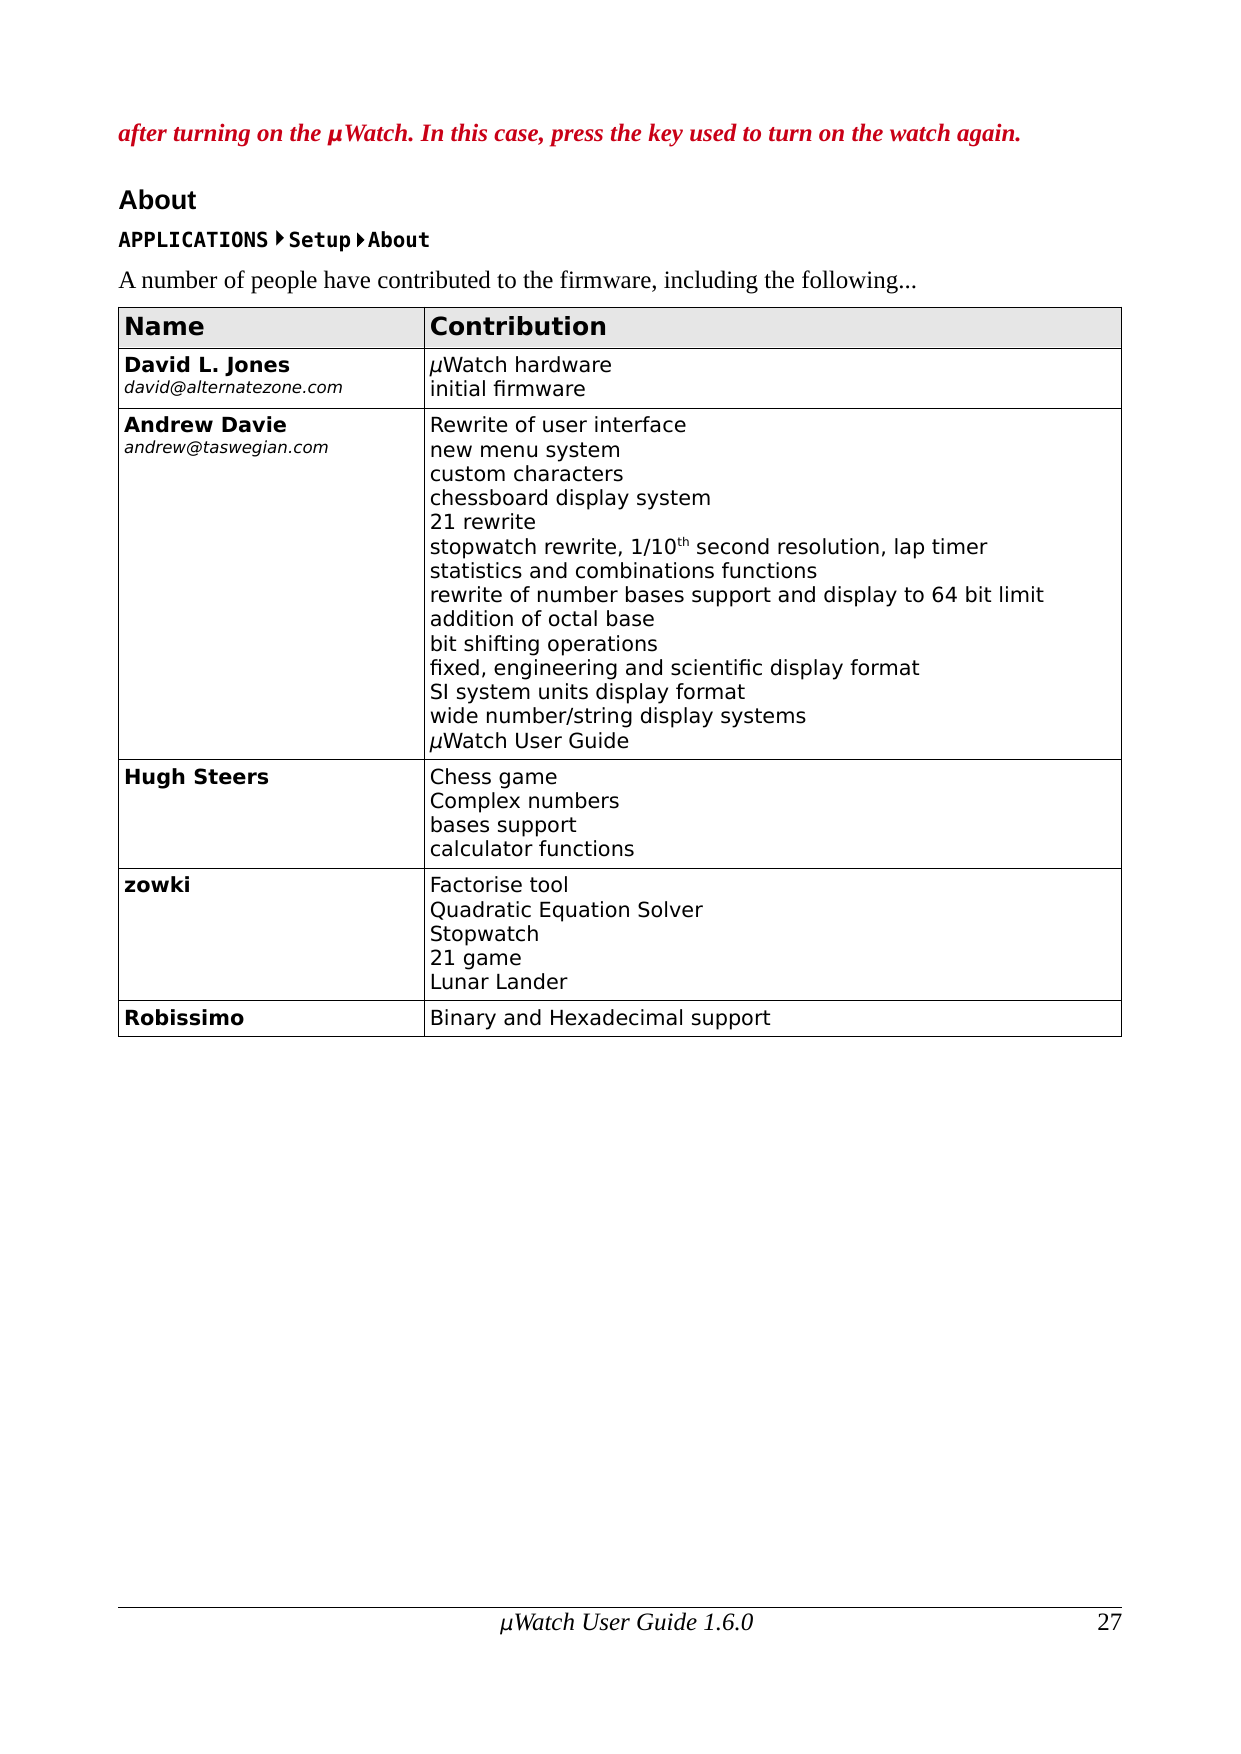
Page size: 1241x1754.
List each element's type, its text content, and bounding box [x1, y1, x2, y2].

table_cell Andrew Davie andrew@taswegian.com [119, 409, 424, 759]
table_cell Binary and Hexadecimal support [425, 1001, 1121, 1036]
table_header Name [119, 308, 424, 347]
table_header Contribution [425, 308, 1121, 347]
table_cell Rewrite of user interface new menu system custom characters chessboard display system 21 rewrite stopwatch rewrite, 1/10th second resolution, lap timer statistics and combinations functions rewrite of number bases support and display to 64 bit limit addition of octal base bit shifting operations fixed, engineering and scientific display format SI system units display format wide number/string display systems μWatch User Guide [425, 409, 1121, 759]
table_cell Robissimo [119, 1001, 424, 1036]
table_cell David L. Jones david@alternatezone.com [119, 349, 424, 407]
table_cell Chess game Complex numbers bases support calculator functions [425, 760, 1121, 867]
subtitle About [118, 184, 1122, 216]
text APPLICATIONSSetupAbout [118, 228, 1122, 253]
table_cell Hugh Steers [119, 760, 424, 867]
table_cell Factorise tool Quadratic Equation Solver Stopwatch 21 game Lunar Lander [425, 869, 1121, 1000]
text after turning on the μWatch. In this case, press the key used to turn on the watch again. [118, 118, 1122, 147]
table_cell μWatch hardware initial firmware [425, 349, 1121, 407]
text A number of people have contributed to the firmware, including the following... [118, 265, 1122, 294]
table_cell zowki [119, 869, 424, 1000]
